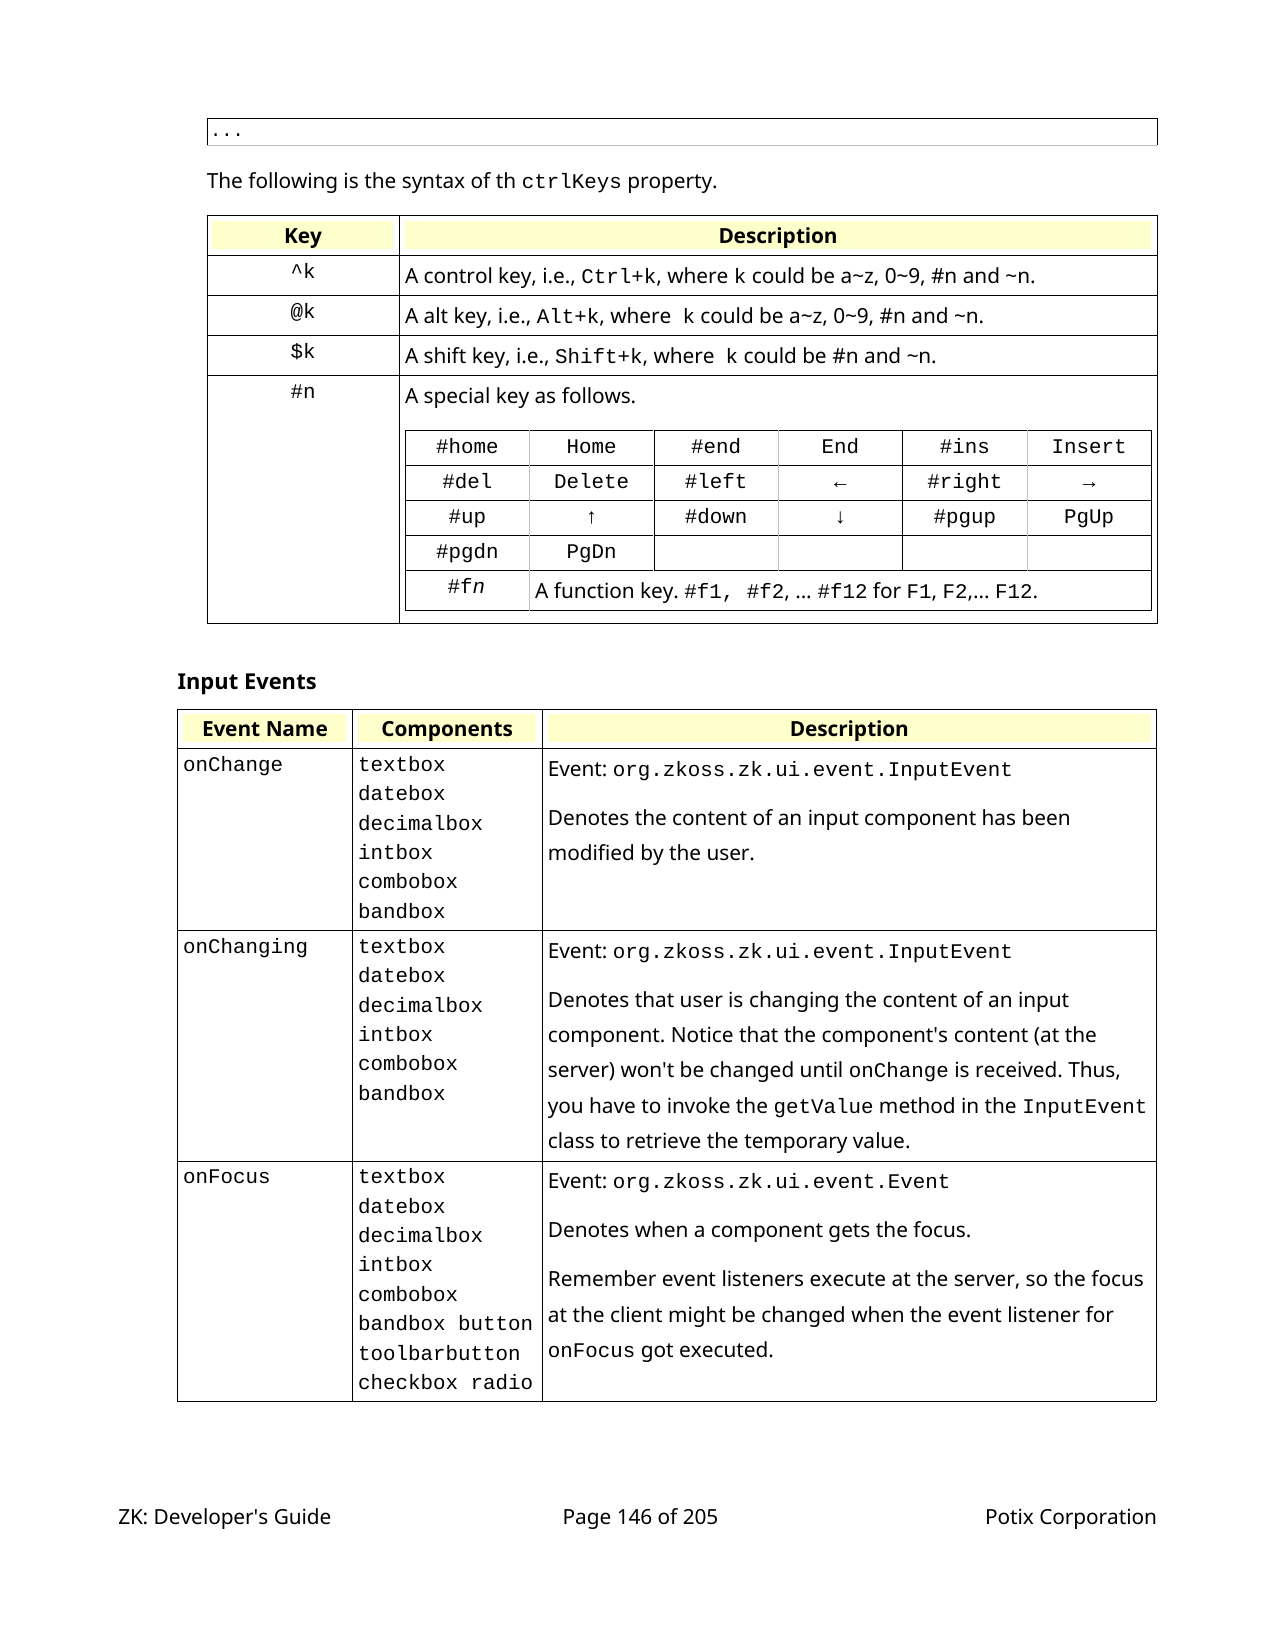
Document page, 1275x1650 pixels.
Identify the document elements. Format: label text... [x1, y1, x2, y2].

table_cell textbox datebox decimalbox intbox combobox bandbox [353, 749, 542, 930]
table_cell @k [208, 296, 399, 335]
table_cell Event: org.zkoss.zk.ui.event.Event Denotes when a component gets the focus. Remember event listeners execute at the server, so the focus at the client might be changed when the event listener for onFocus got executed. [543, 1162, 1156, 1401]
table_cell #up [406, 501, 529, 535]
table_header Home [530, 431, 653, 465]
text ... [208, 119, 1157, 145]
table_cell #right [903, 466, 1027, 500]
table_cell PgDn [530, 536, 653, 570]
table_header #home [406, 431, 529, 465]
table_cell [779, 536, 902, 570]
table_header Description [543, 710, 1156, 748]
table_cell ↑ [530, 501, 653, 535]
table_cell #pgdn [406, 536, 529, 570]
table_cell Delete [530, 466, 653, 500]
table_cell [903, 536, 1027, 570]
table_cell textbox datebox decimalbox intbox combobox bandbox [353, 931, 542, 1161]
table_header Event Name [178, 710, 352, 748]
table_cell ← [779, 466, 902, 500]
table_header Key [208, 216, 399, 255]
table_header Insert [1028, 431, 1151, 465]
table_header End [779, 431, 902, 465]
table_cell PgUp [1028, 501, 1151, 535]
text The following is the syntax of th ctrlKeys property. [207, 166, 1157, 194]
table_cell #pgup [903, 501, 1027, 535]
table_header #end [655, 431, 778, 465]
table_cell A alt key, i.e., Alt+k, where k could be a~z, 0~9, #n and ~n. [400, 296, 1157, 335]
table_header Components [353, 710, 542, 748]
table_cell [655, 536, 778, 570]
table_cell ^k [208, 256, 399, 295]
table_cell textbox datebox decimalbox intbox combobox bandbox button toolbarbutton checkbox radio [353, 1162, 542, 1401]
table_cell → [1028, 466, 1151, 500]
table_cell A shift key, i.e., Shift+k, where k could be #n and ~n. [400, 336, 1157, 375]
table_cell [1028, 536, 1151, 570]
table_cell onChange [178, 749, 352, 930]
table_cell A control key, i.e., Ctrl+k, where k could be a~z, 0~9, #n and ~n. [400, 256, 1157, 295]
table_cell onFocus [178, 1162, 352, 1401]
table_cell Event: org.zkoss.zk.ui.event.InputEvent Denotes that user is changing the content of an input component. Notice that the component's content (at the server) won't be changed until onChange is received. Thus, you have to invoke the getValue method in the InputEvent class to retrieve the temporary value. [543, 931, 1156, 1161]
table_cell onChanging [178, 931, 352, 1161]
table_cell A special key as follows. [400, 376, 1157, 623]
table_cell ↓ [779, 501, 902, 535]
table_cell A function key. #f1, #f2, ... #f12 for F1, F2,... F12. [530, 571, 1151, 610]
table_cell #n [208, 376, 399, 623]
table_cell $k [208, 336, 399, 375]
table_header Description [400, 216, 1157, 255]
table_cell #del [406, 466, 529, 500]
table_header #ins [903, 431, 1027, 465]
table_cell #fn [406, 571, 529, 610]
table_cell Event: org.zkoss.zk.ui.event.InputEvent Denotes the content of an input component has been modified by the user. [543, 749, 1156, 930]
table_cell #down [655, 501, 778, 535]
subtitle Input Events [177, 666, 1157, 696]
table_cell #left [655, 466, 778, 500]
